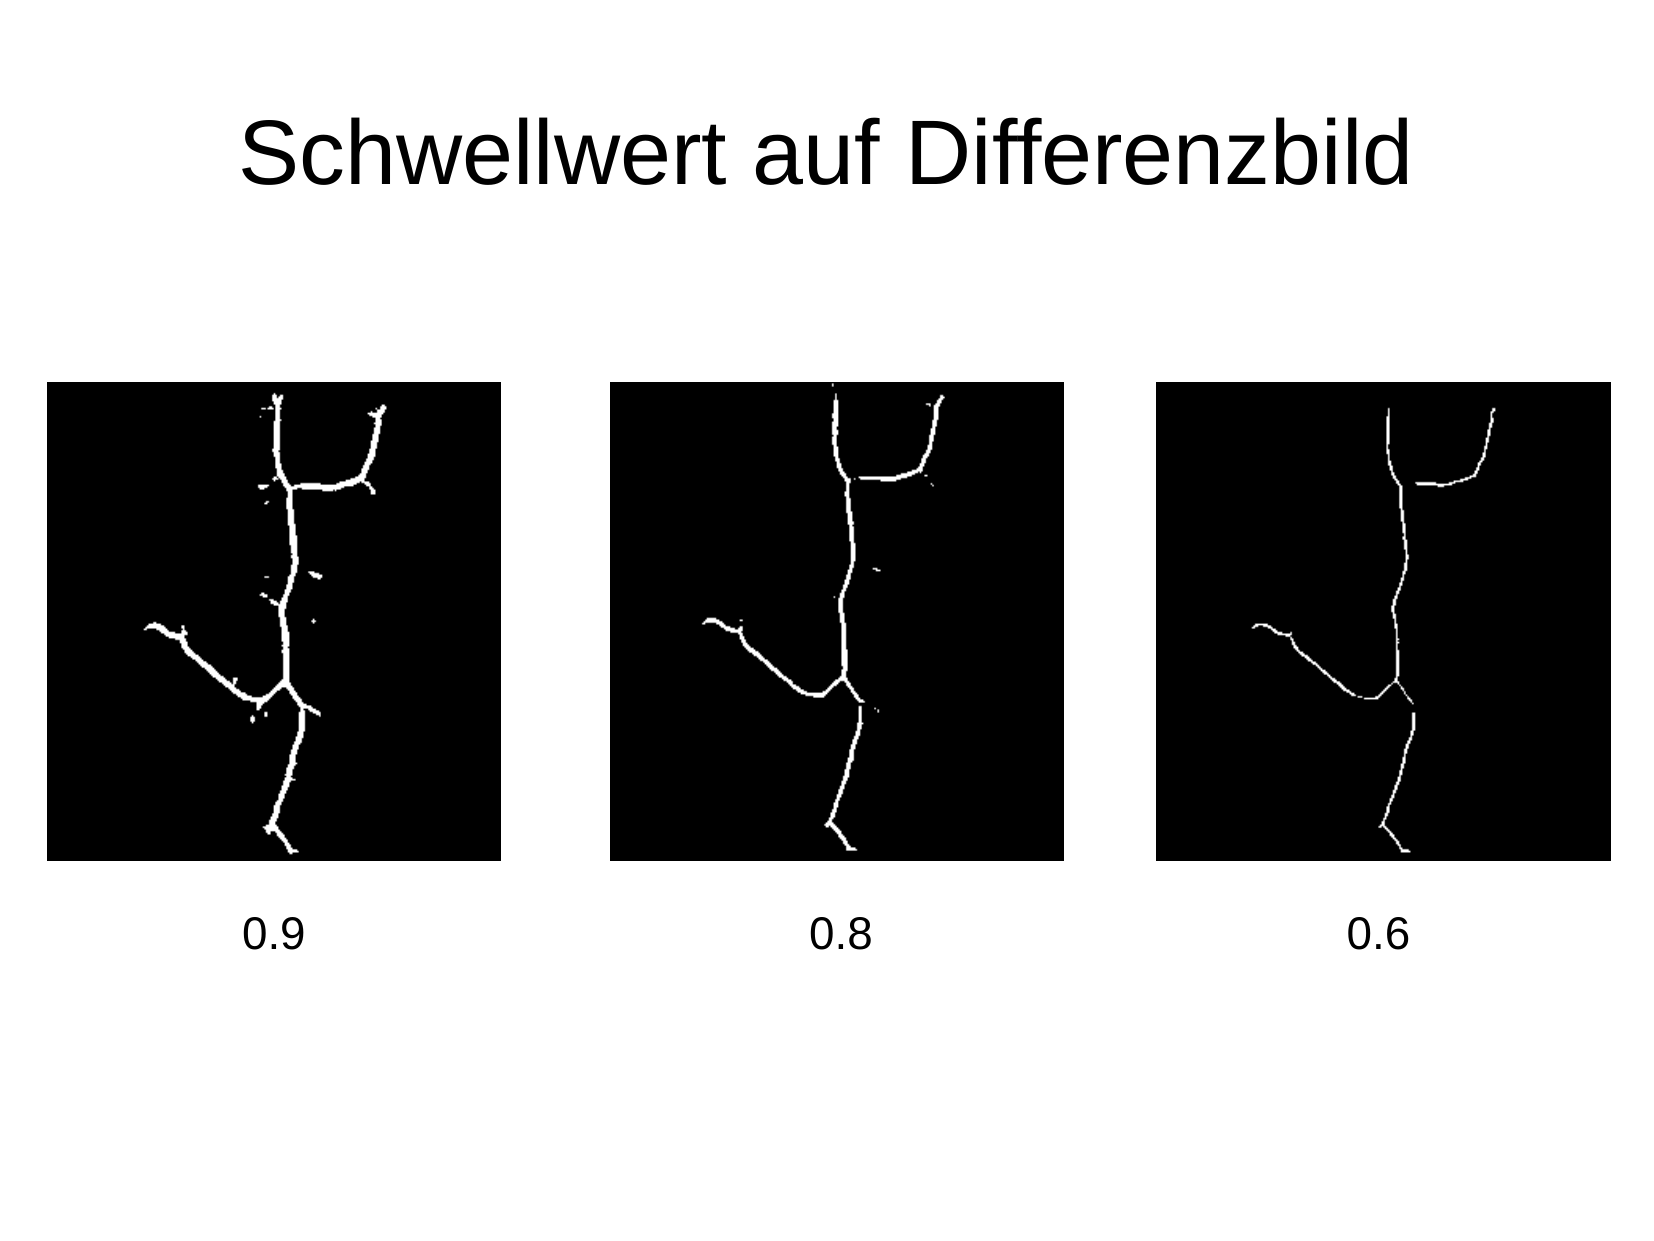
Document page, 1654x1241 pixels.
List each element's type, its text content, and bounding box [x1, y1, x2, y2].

picture [610, 382, 1064, 862]
picture [47, 382, 501, 862]
title Schwellwert auf Differenzbild [82, 49, 1571, 257]
text_box 0.6 [1328, 897, 1429, 970]
picture [1156, 382, 1611, 862]
text_box 0.8 [791, 897, 891, 970]
text_box 0.9 [224, 897, 324, 970]
